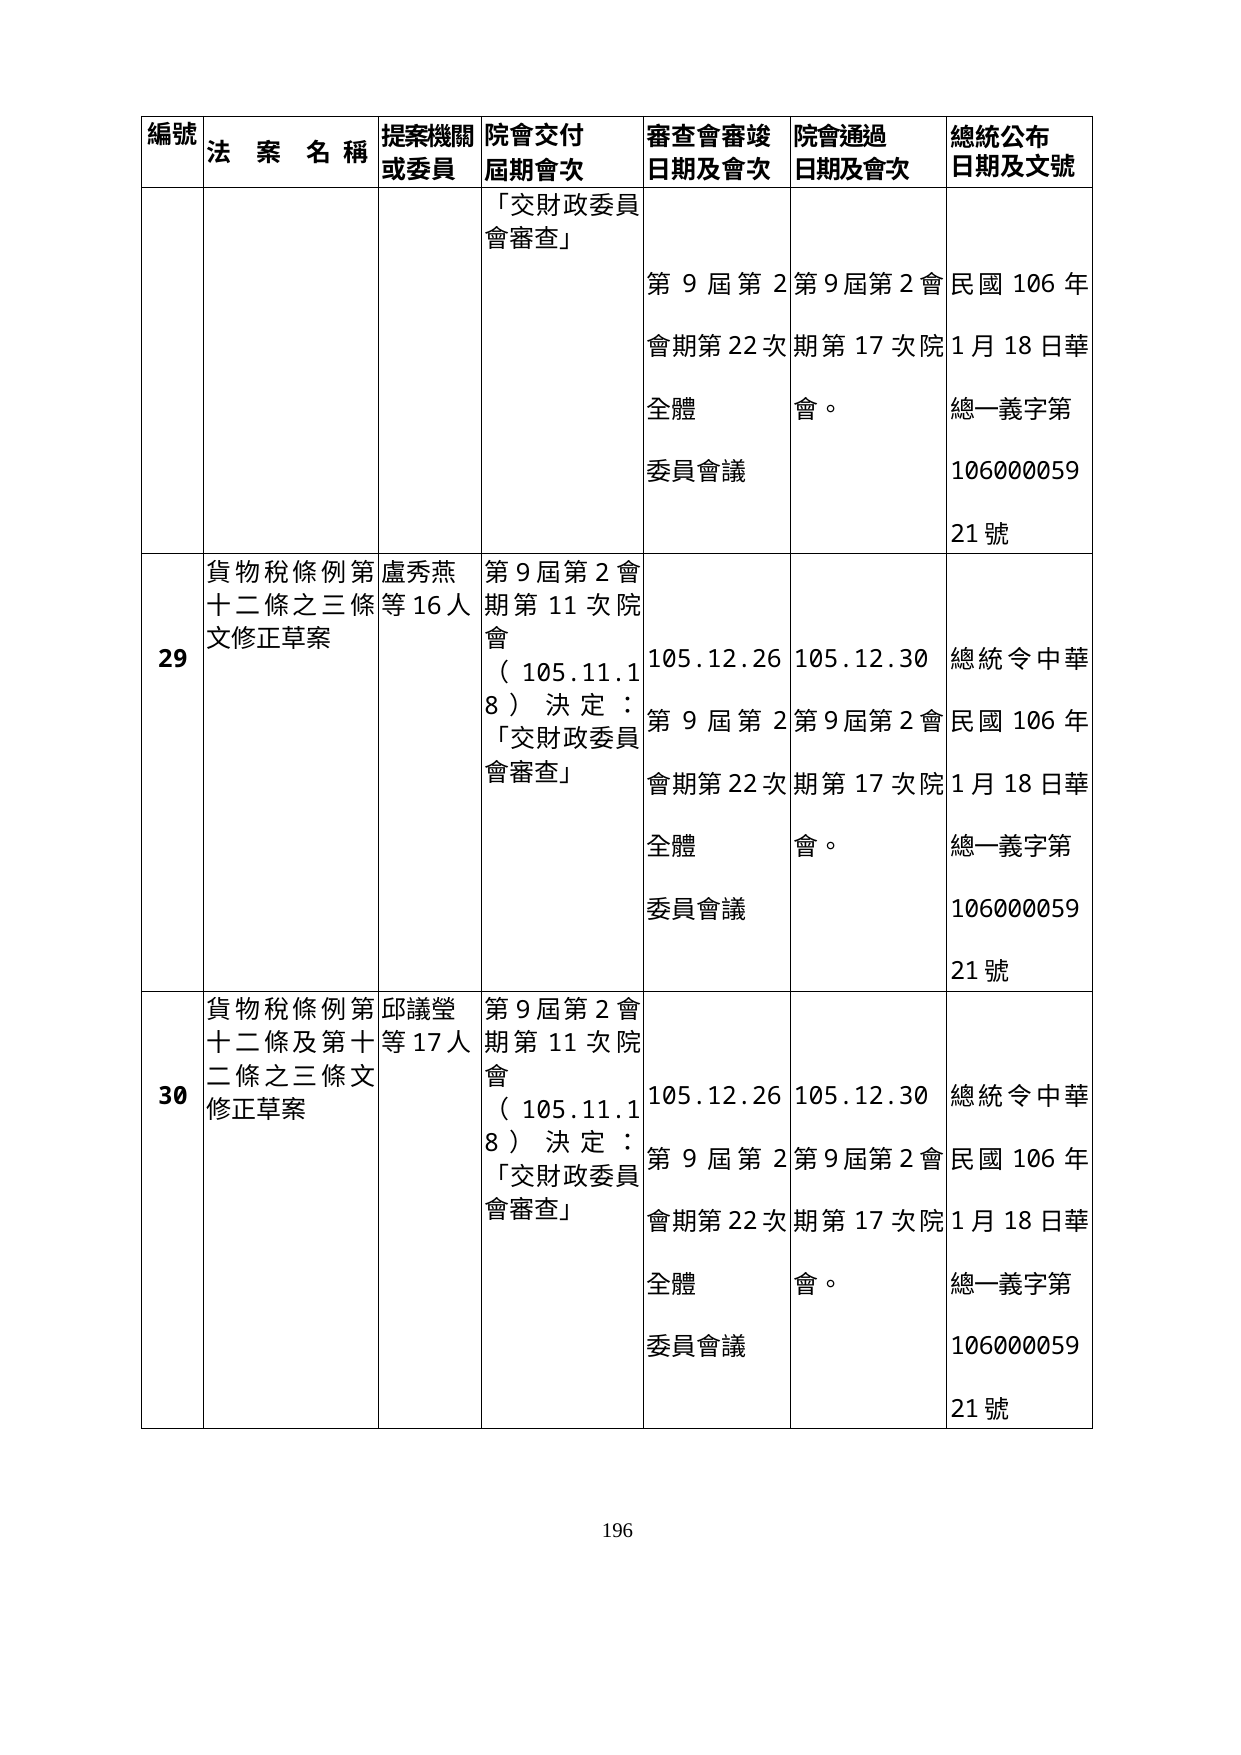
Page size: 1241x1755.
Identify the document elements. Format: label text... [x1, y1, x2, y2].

table_cell 第9屆第2會期第11次院會（105.11.18）決定：「交財政委員會審查」 [482, 554, 643, 991]
table_cell 105.12.26第9屆第2會期第22次全體 委員會議 [644, 554, 790, 991]
table_cell 總統令中華民國106年1月18日華總一義字第 10600005921號 [947, 554, 1092, 991]
table_cell 105.12.30第9屆第2會期第17次院會。 [791, 554, 946, 991]
table_cell 盧秀燕等16人 [379, 554, 481, 991]
table_cell 105.12.30第9屆第2會期第17次院會。 [791, 992, 946, 1428]
table_cell [204, 188, 378, 553]
table_cell 第9屆第2會期第17次院會。 [791, 188, 946, 553]
table_cell 總統令中華民國106年1月18日華總一義字第 10600005921號 [947, 992, 1092, 1428]
table_cell [142, 992, 203, 1428]
table_header 審查會審竣 日期及會次 [644, 117, 790, 187]
table_cell 「交財政委員會審查」 [482, 188, 643, 553]
table_header 法 案 名 稱 [204, 117, 378, 187]
table_header 提案機關 或委員 [379, 117, 481, 187]
table_cell 邱議瑩等17人 [379, 992, 481, 1428]
table_cell 105.12.26第9屆第2會期第22次全體 委員會議 [644, 992, 790, 1428]
table_cell [379, 188, 481, 553]
table_header 院會交付 屆期會次 [482, 117, 643, 187]
table_cell 民國106年1月18日華總一義字第 10600005921號 [947, 188, 1092, 553]
table_cell [142, 554, 203, 991]
table_header 總統公布 日期及文號 [947, 117, 1092, 187]
table_cell [142, 188, 203, 553]
table_cell 第9屆第2會期第11次院會（105.11.18）決定：「交財政委員會審查」 [482, 992, 643, 1428]
table_cell 貨物稅條例第十二條及第十二條之三條文修正草案 [204, 992, 378, 1428]
table_cell 貨物稅條例第十二條之三條文修正草案 [204, 554, 378, 991]
table_cell 第9屆第2會期第22次全體 委員會議 [644, 188, 790, 553]
table_header 院會通過 日期及會次 [791, 117, 946, 187]
table_header 編號 [142, 117, 203, 187]
